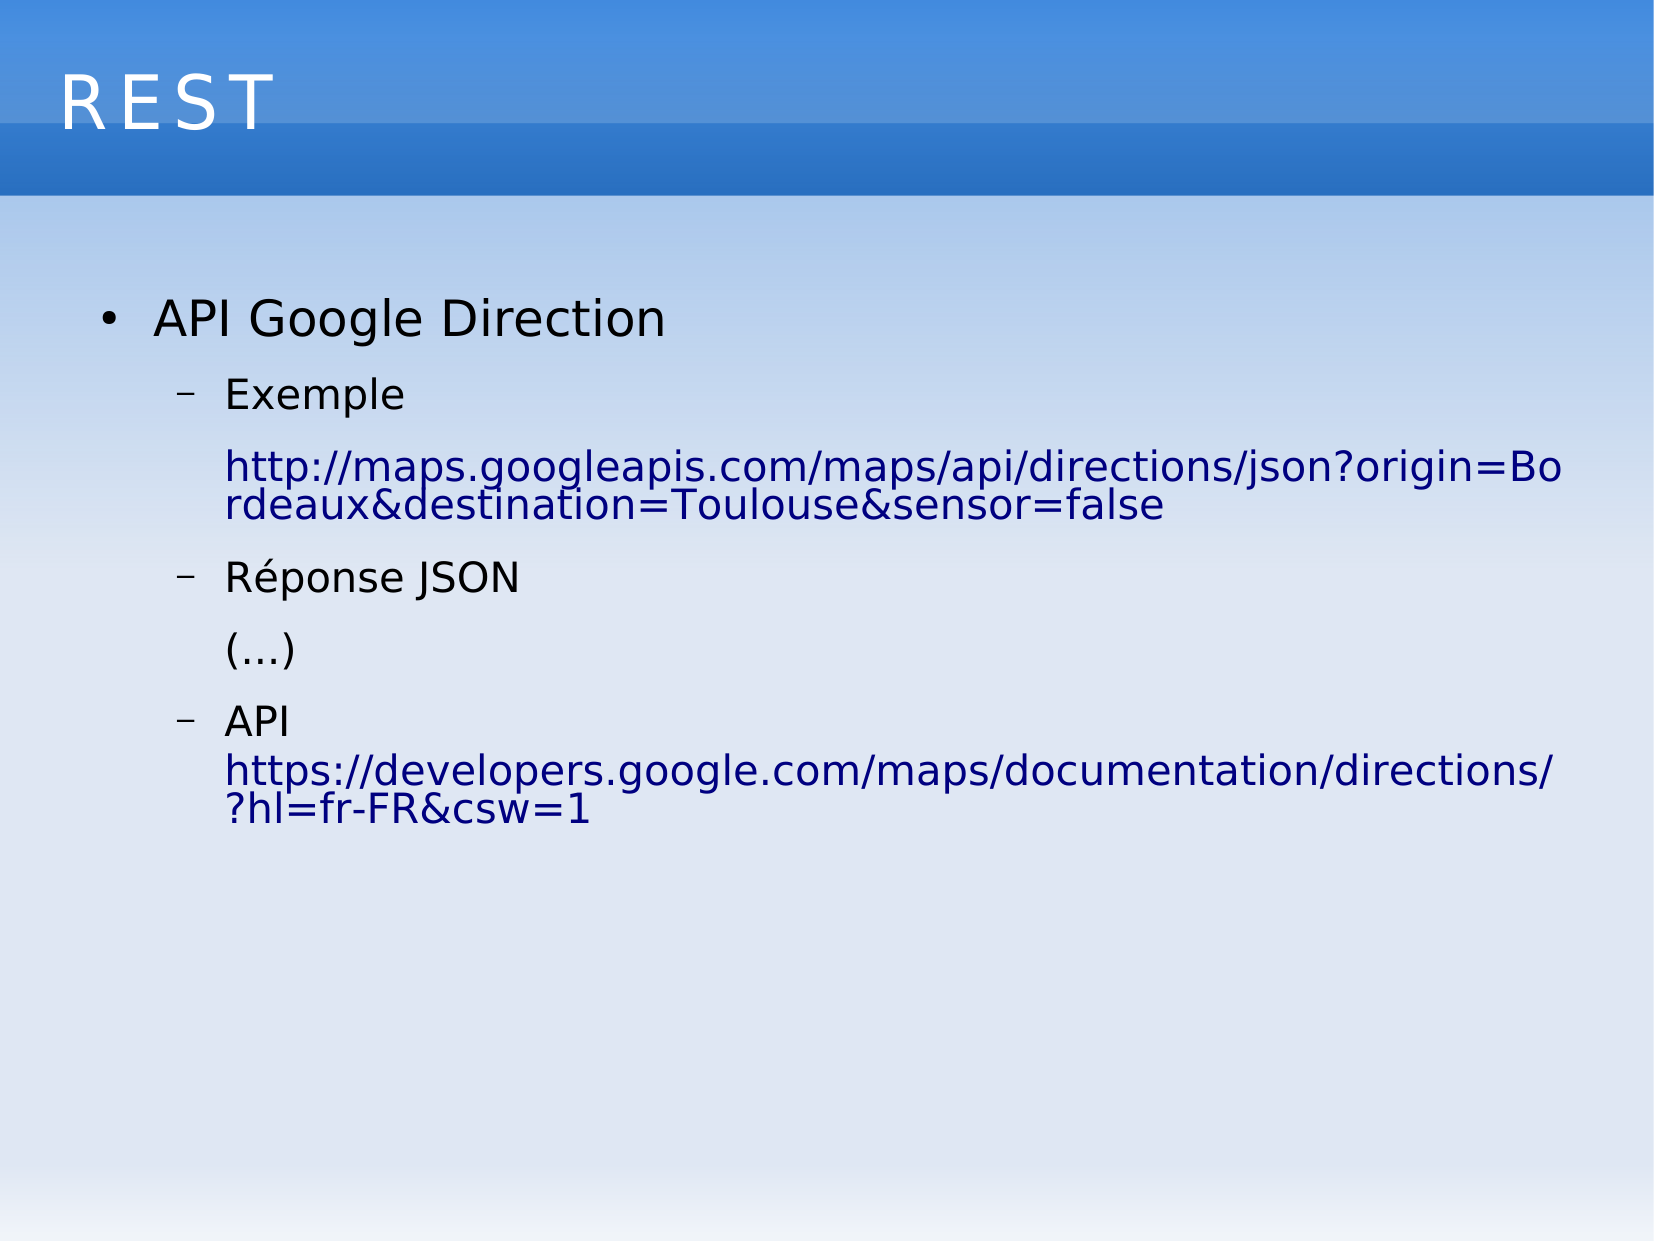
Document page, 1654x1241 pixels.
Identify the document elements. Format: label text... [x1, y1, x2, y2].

picture [0, 0, 1654, 1241]
title REST [59, 29, 1270, 178]
list API Google Direction Exemple http://maps.googleapis.com/maps/api/directions/json?origin=Bordeaux&destination=Toulouse&sensor=false Réponse JSON (...) API https://developers.google.com/maps/documentation/directions/?hl=fr-FR&csw=1 [82, 290, 1571, 1109]
